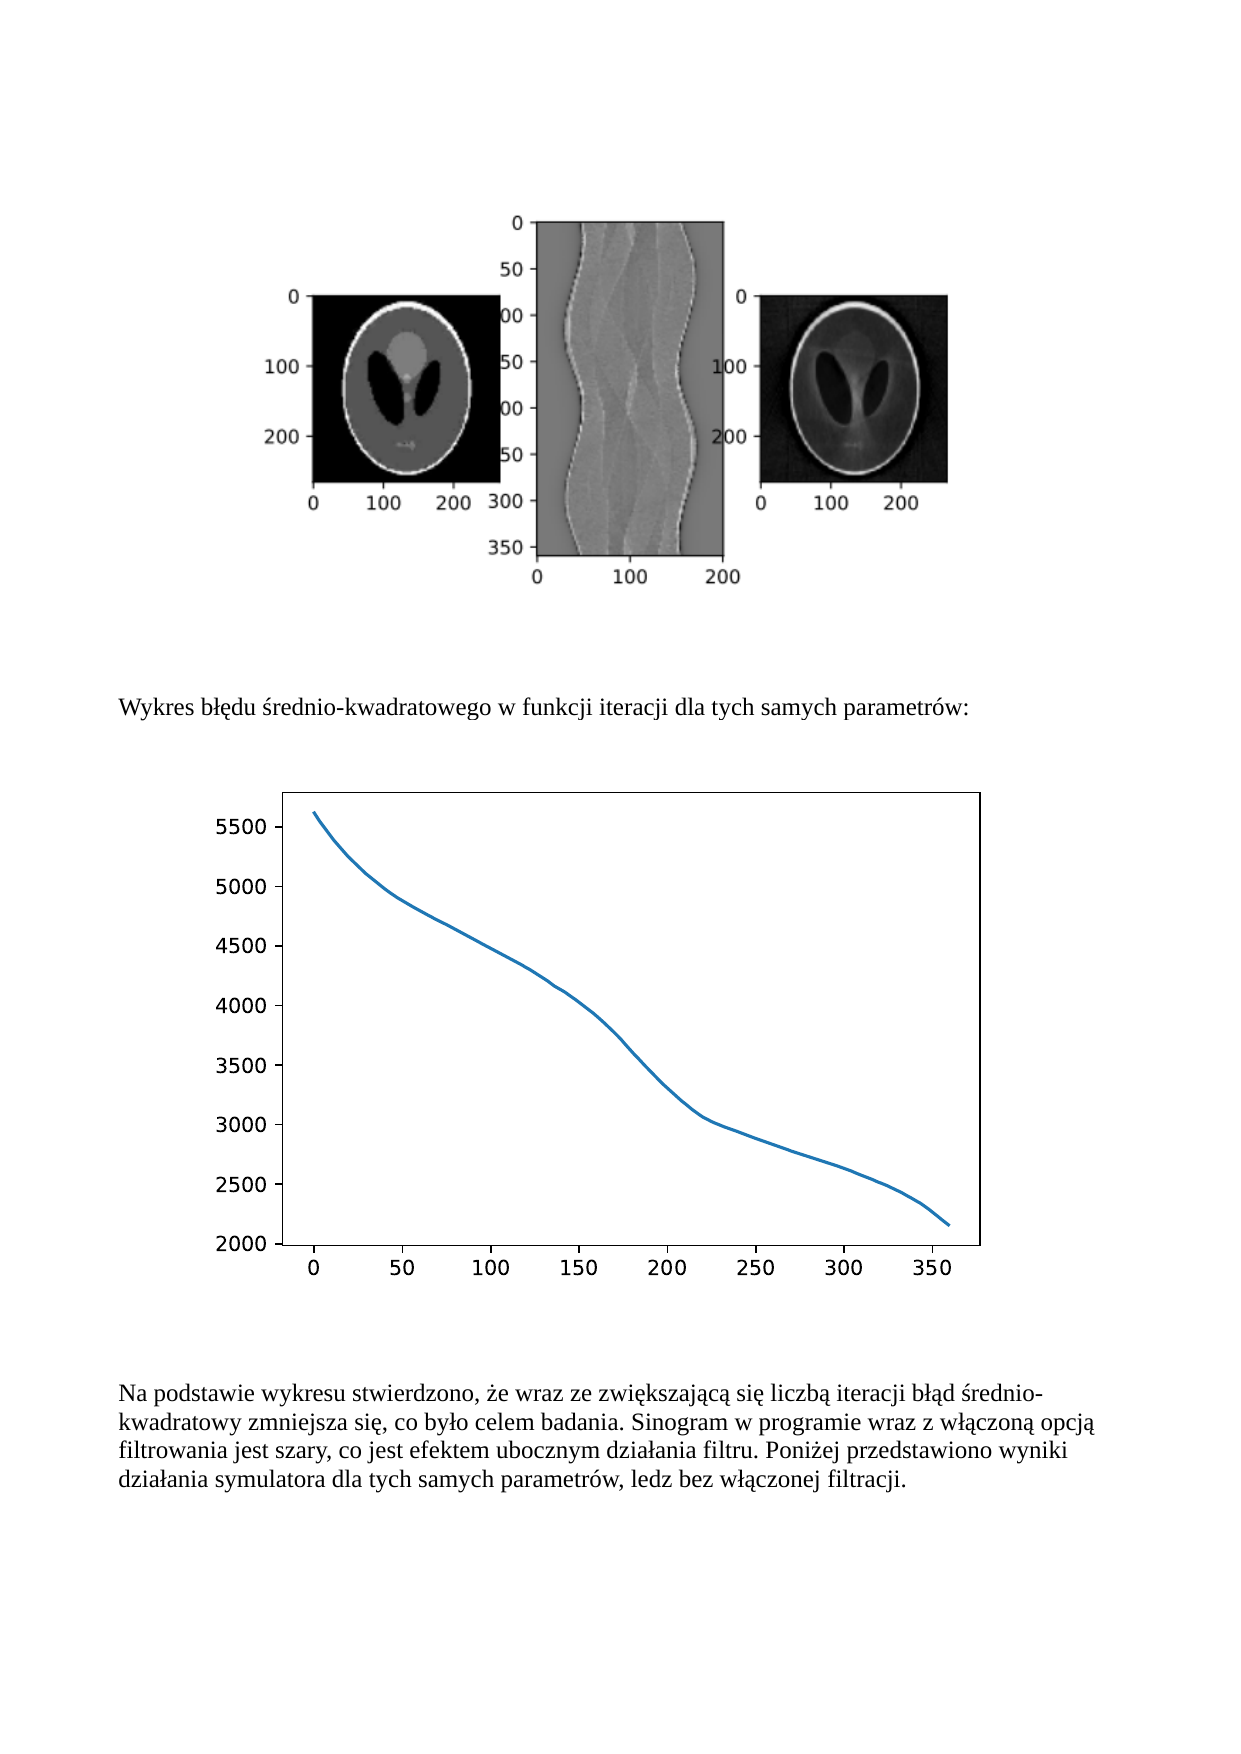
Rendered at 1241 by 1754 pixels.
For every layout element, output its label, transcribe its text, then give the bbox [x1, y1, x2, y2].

picture [211, 118, 1029, 663]
text Wykres błędu średnio-kwadratowego w funkcji iteracji dla tych samych parametrów: [118, 692, 1122, 721]
text Na podstawie wykresu stwierdzono, że wraz ze zwiększającą się liczbą iteracji błąd średnio-kwadratowy zmniejsza się, co było celem badania. Sinogram w programie wraz z włączoną opcją filtrowania jest szary, co jest efektem ubocznym działania filtru. Poniżej przedstawiono wyniki działania symulatora dla tych samych parametrów, ledz bez włączonej filtracji. [118, 1378, 1122, 1493]
